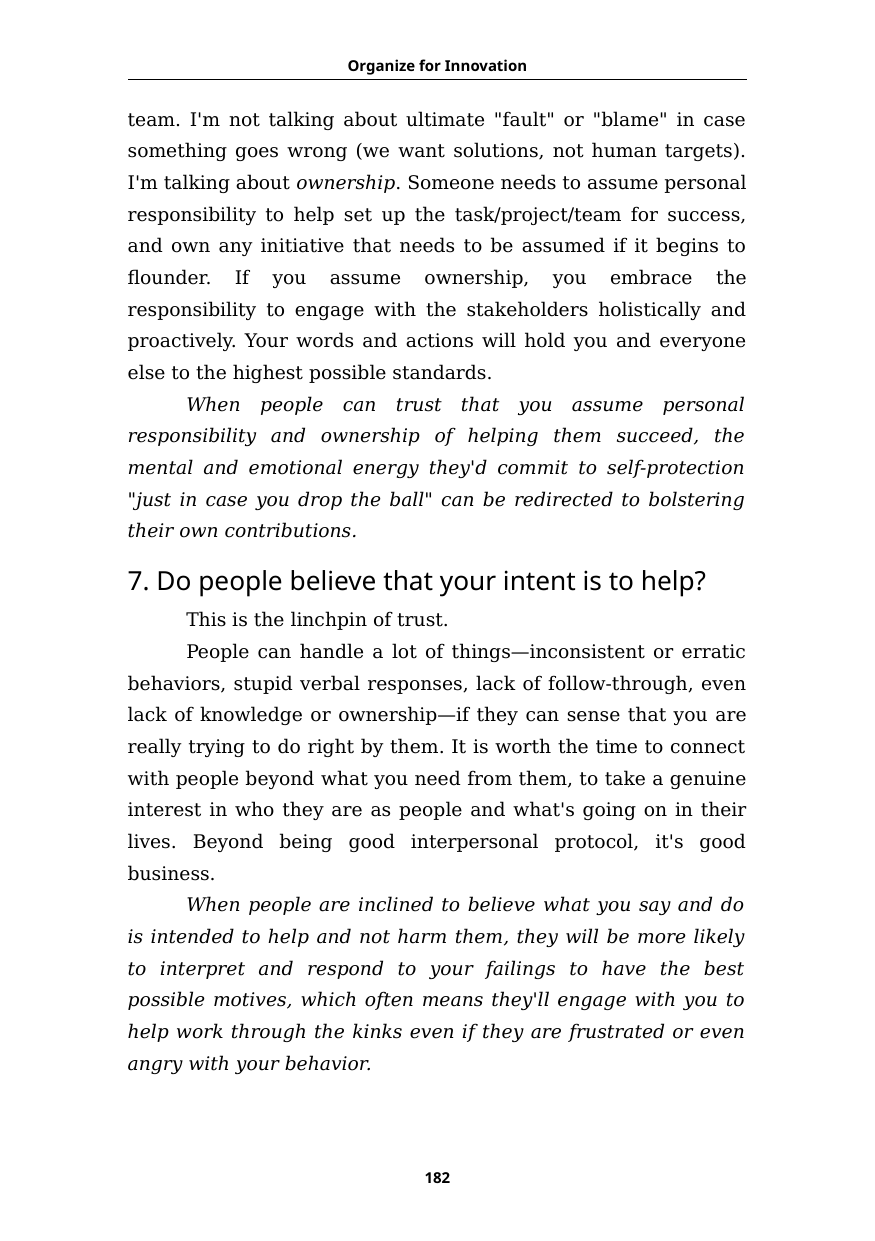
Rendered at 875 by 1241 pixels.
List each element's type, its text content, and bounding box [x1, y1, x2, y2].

text team. I'm not talking about ultimate "fault" or "blame" in case something goes wrong (we want solutions, not human targets). I'm talking about ownership. Someone needs to assume personal responsibility to help set up the task/project/team for success, and own any initiative that needs to be assumed if it begins to flounder. If you assume ownership, you embrace the responsibility to engage with the stakeholders holistically and proactively. Your words and actions will hold you and everyone else to the highest possible standards. [127, 109, 747, 384]
subtitle 7. Do people believe that your intent is to help? [127, 567, 747, 597]
text People can handle a lot of things—inconsistent or erratic behaviors, stupid verbal responses, lack of follow-through, even lack of knowledge or ownership—if they can sense that you are really trying to do right by them. It is worth the time to connect with people beyond what you need from them, to take a genuine interest in who they are as people and what's going on in their lives. Beyond being good interpersonal protocol, it's good business. [127, 641, 747, 885]
text When people are inclined to believe what you say and do is intended to help and not harm them, they will be more likely to interpret and respond to your failings to have the best possible motives, which often means they'll engage with you to help work through the kinks even if they are frustrated or even angry with your behavior. [127, 894, 747, 1075]
text This is the linchpin of trust. [127, 609, 747, 631]
text When people can trust that you assume personal responsibility and ownership of helping them succeed, the mental and emotional energy they'd commit to self-protection "just in case you drop the ball" can be redirected to bolstering their own contributions. [127, 394, 747, 542]
